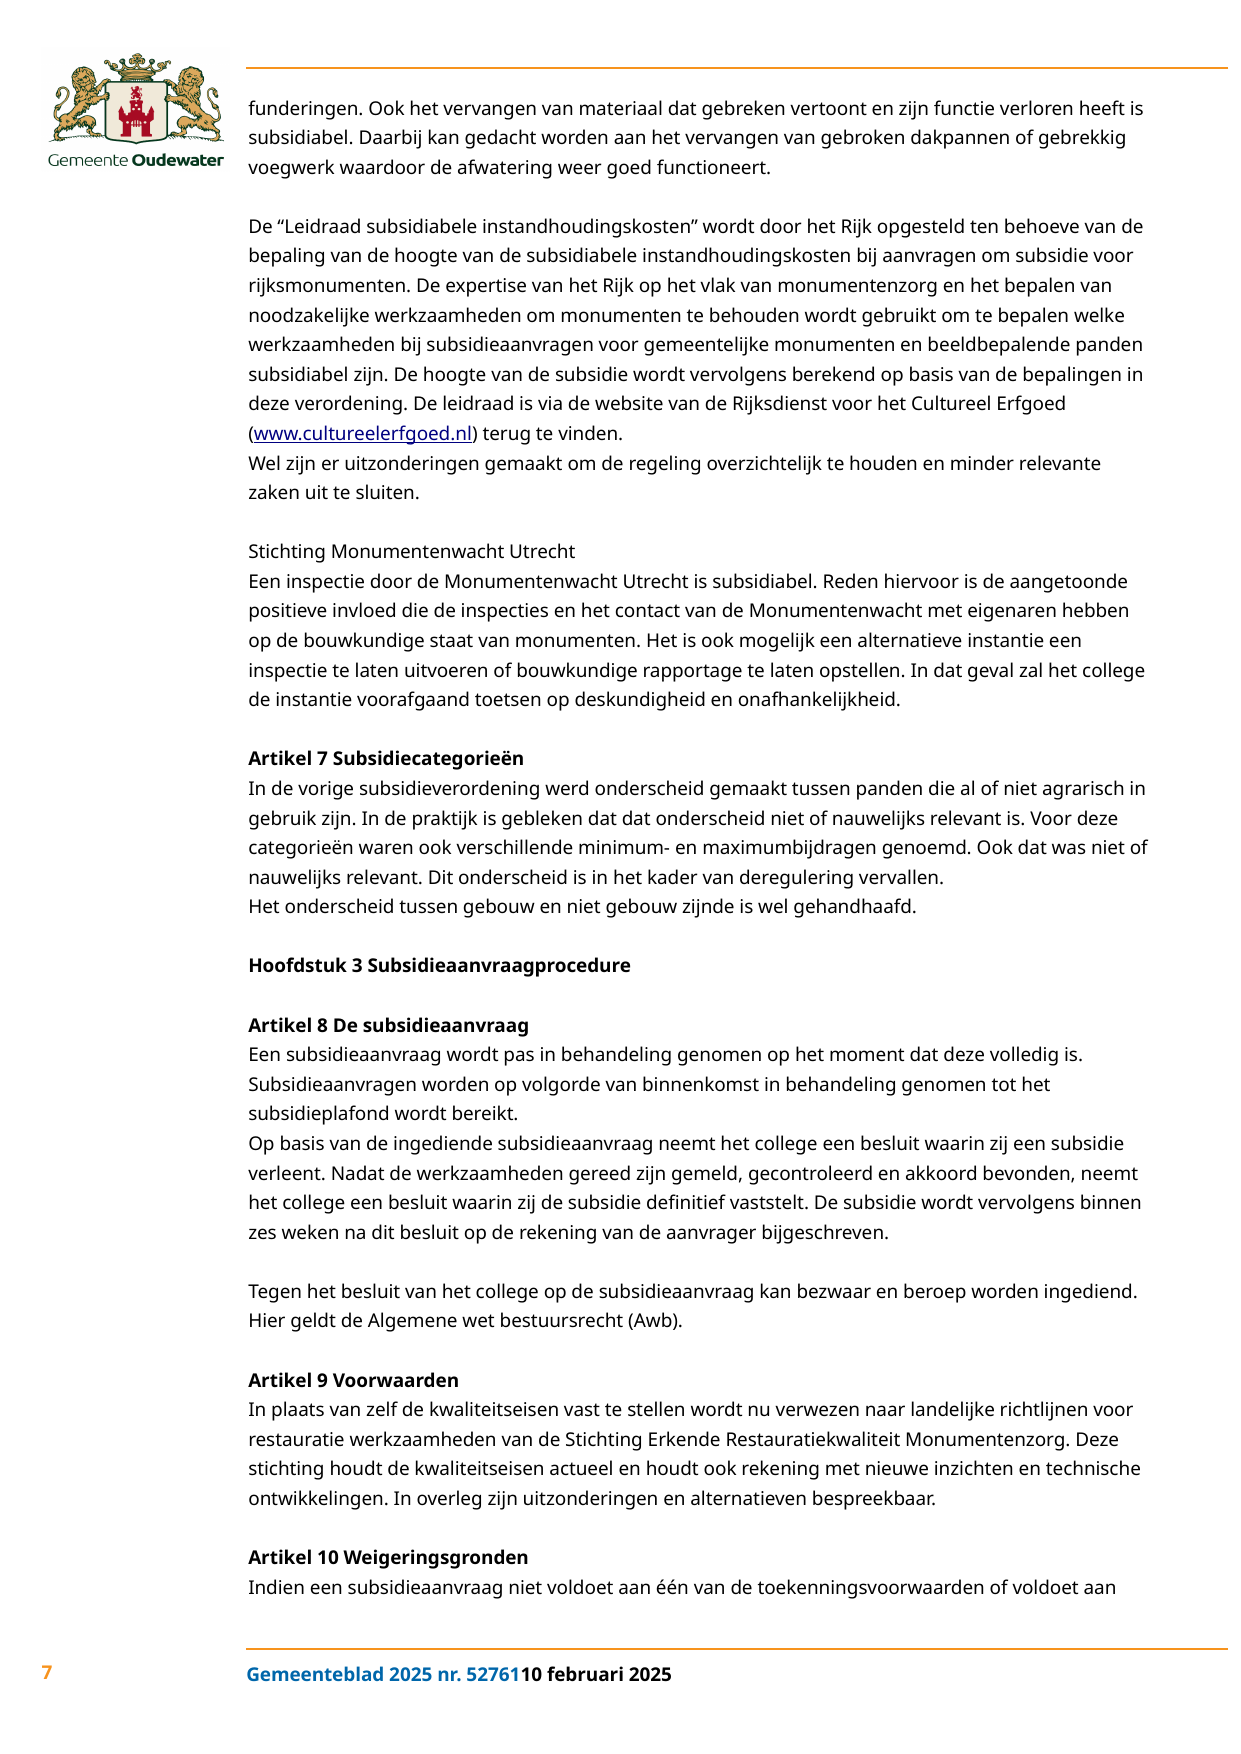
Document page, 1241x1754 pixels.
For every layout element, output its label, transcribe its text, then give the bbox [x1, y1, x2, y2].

text Artikel 7 Subsidiecategorieën [248, 746, 1152, 771]
text Hoofdstuk 3 Subsidieaanvraagprocedure [248, 953, 1152, 978]
text Artikel 9 Voorwaarden [248, 1367, 1152, 1393]
text In plaats van zelf de kwaliteitseisen vast te stellen wordt nu verwezen naar landelijke richtlijnen voor restauratie werkzaamheden van de Stichting Erkende Restauratiekwaliteit Monumentenzorg. Deze stichting houdt de kwaliteitseisen actueel en houdt ook rekening met nieuwe inzichten en technische ontwikkelingen. In overleg zijn uitzonderingen en alternatieven bespreekbaar. [248, 1396, 1152, 1511]
text Een inspectie door de Monumentenwacht Utrecht is subsidiabel. Reden hiervoor is de aangetoonde positieve invloed die de inspecties en het contact van de Monumentenwacht met eigenaren hebben op de bouwkundige staat van monumenten. Het is ook mogelijk een alternatieve instantie een inspectie te laten uitvoeren of bouwkundige rapportage te laten opstellen. In dat geval zal het college de instantie voorafgaand toetsen op deskundigheid en onafhankelijkheid. [248, 568, 1152, 712]
text Artikel 8 De subsidieaanvraag [248, 1012, 1152, 1038]
text Op basis van de ingediende subsidieaanvraag neemt het college een besluit waarin zij een subsidie verleent. Nadat de werkzaamheden gereed zijn gemeld, gecontroleerd en akkoord bevonden, neemt het college een besluit waarin zij de subsidie definitief vaststelt. De subsidie wordt vervolgens binnen zes weken na dit besluit op de rekening van de aanvrager bijgeschreven. [248, 1130, 1152, 1245]
text Artikel 10 Weigeringsgronden [248, 1544, 1152, 1570]
text Indien een subsidieaanvraag niet voldoet aan één van de toekenningsvoorwaarden of voldoet aan [248, 1574, 1152, 1600]
text De “Leidraad subsidiabele instandhoudingskosten” wordt door het Rijk opgesteld ten behoeve van de bepaling van de hoogte van de subsidiabele instandhoudingskosten bij aanvragen om subsidie voor rijksmonumenten. De expertise van het Rijk op het vlak van monumentenzorg en het bepalen van noodzakelijke werkzaamheden om monumenten te behouden wordt gebruikt om te bepalen welke werkzaamheden bij subsidieaanvragen voor gemeentelijke monumenten en beeldbepalende panden subsidiabel zijn. De hoogte van de subsidie wordt vervolgens berekend op basis van de bepalingen in deze verordening. De leidraad is via de website van de Rijksdienst voor het Cultureel Erfgoed (www.cultureelerfgoed.nl) terug te vinden. [248, 213, 1152, 446]
text Tegen het besluit van het college op de subsidieaanvraag kan bezwaar en beroep worden ingediend. Hier geldt de Algemene wet bestuursrecht (Awb). [248, 1278, 1152, 1333]
text Stichting Monumentenwacht Utrecht [248, 538, 1152, 564]
text Het onderscheid tussen gebouw en niet gebouw zijnde is wel gehandhaafd. [248, 893, 1152, 919]
text Wel zijn er uitzonderingen gemaakt om de regeling overzichtelijk te houden en minder relevante zaken uit te sluiten. [248, 450, 1152, 505]
text funderingen. Ook het vervangen van materiaal dat gebreken vertoont en zijn functie verloren heeft is subsidiabel. Daarbij kan gedacht worden aan het vervangen van gebroken dakpannen of gebrekkig voegwerk waardoor de afwatering weer goed functioneert. [248, 95, 1152, 180]
picture [41, 47, 231, 172]
text In de vorige subsidieverordening werd onderscheid gemaakt tussen panden die al of niet agrarisch in gebruik zijn. In de praktijk is gebleken dat dat onderscheid niet of nauwelijks relevant is. Voor deze categorieën waren ook verschillende minimum- en maximumbijdragen genoemd. Ook dat was niet of nauwelijks relevant. Dit onderscheid is in het kader van deregulering vervallen. [248, 775, 1152, 890]
text Een subsidieaanvraag wordt pas in behandeling genomen op het moment dat deze volledig is. Subsidieaanvragen worden op volgorde van binnenkomst in behandeling genomen tot het subsidieplafond wordt bereikt. [248, 1041, 1152, 1126]
